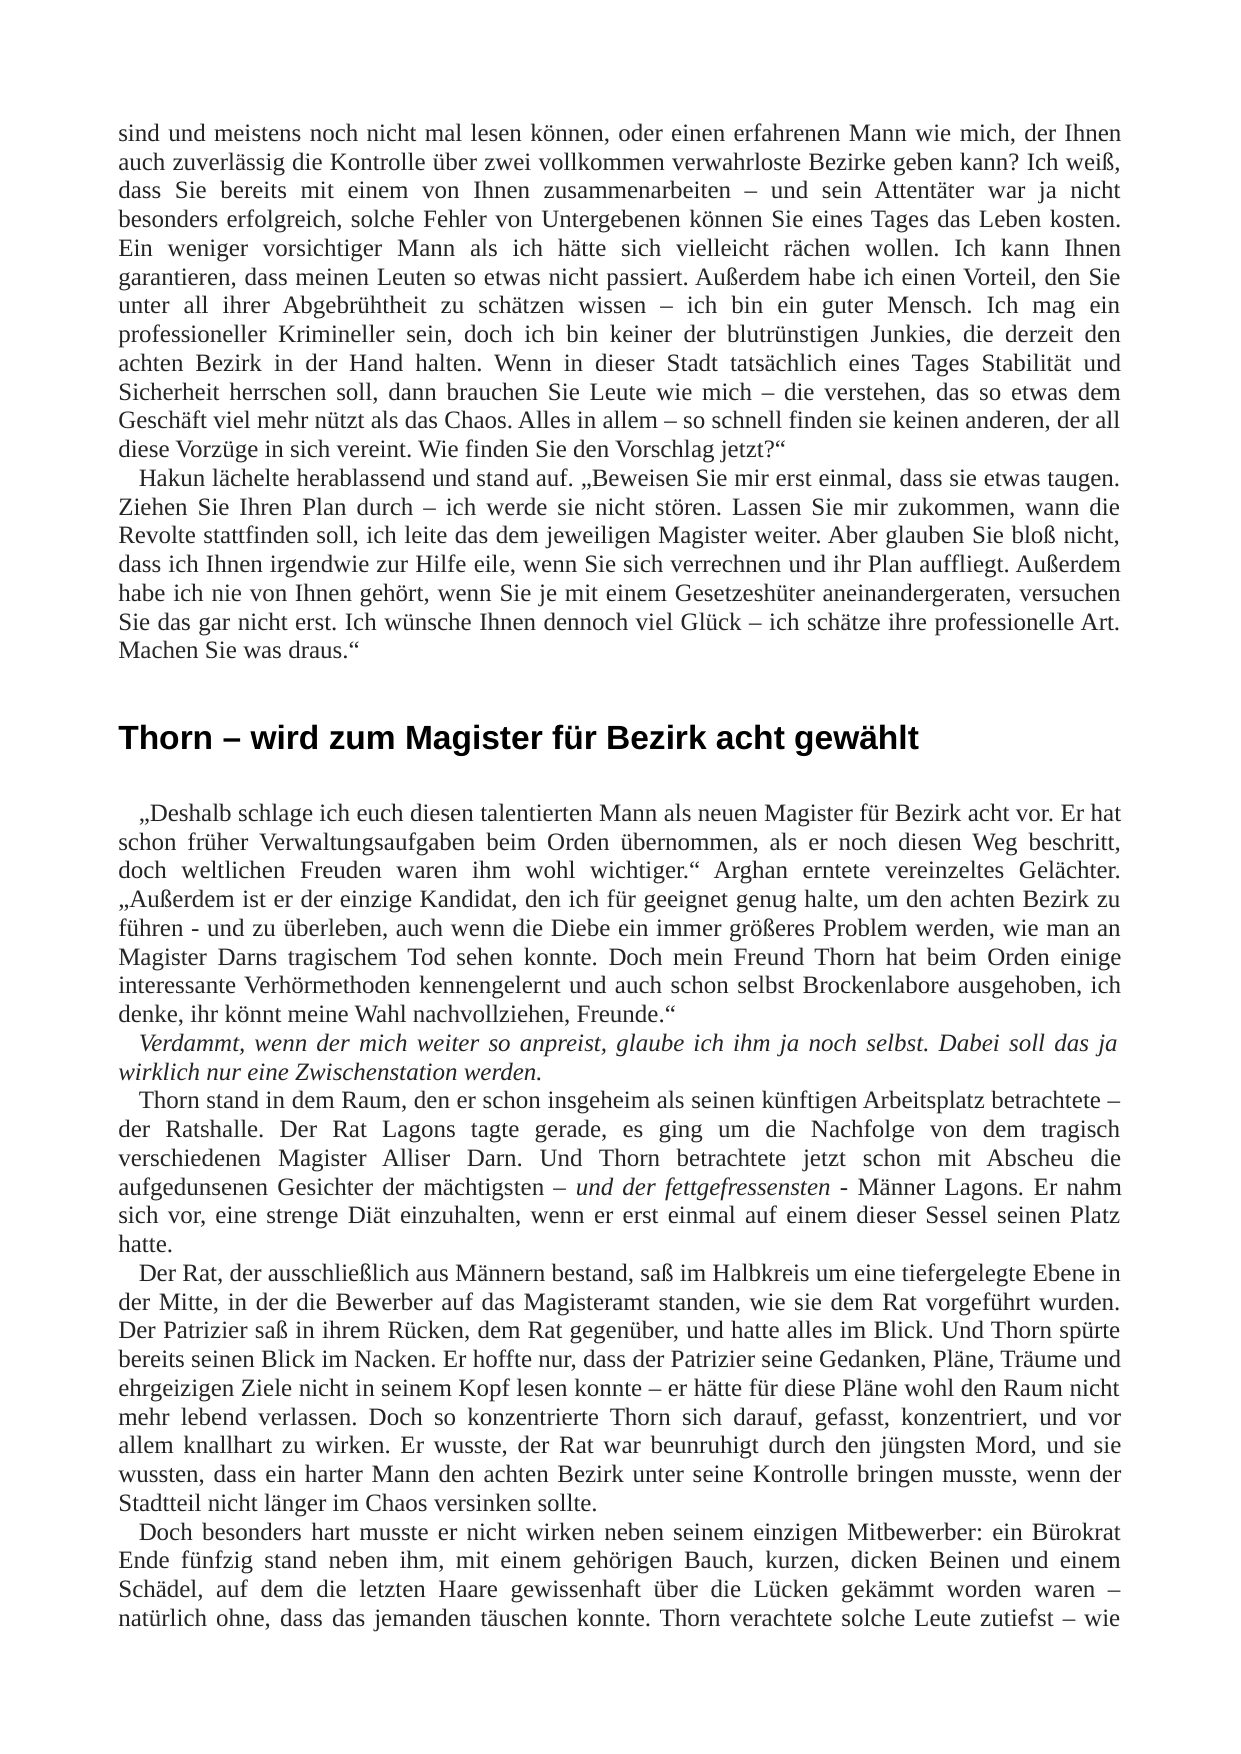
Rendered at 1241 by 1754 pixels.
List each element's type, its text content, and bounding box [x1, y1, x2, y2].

subtitle Thorn – wird zum Magister für Bezirk acht gewählt [118, 718, 1122, 757]
text Doch besonders hart musste er nicht wirken neben seinem einzigen Mitbewerber: ein Bürokrat Ende fünfzig stand neben ihm, mit einem gehörigen Bauch, kurzen, dicken Beinen und einem Schädel, auf dem die letzten Haare gewissenhaft über die Lücken gekämmt worden waren – natürlich ohne, dass das jemanden täuschen konnte. Thorn verachtete solche Leute zutiefst – wie [118, 1517, 1122, 1632]
text Hakun lächelte herablassend und stand auf. „Beweisen Sie mir erst einmal, dass sie etwas taugen. Ziehen Sie Ihren Plan durch – ich werde sie nicht stören. Lassen Sie mir zukommen, wann die Revolte stattfinden soll, ich leite das dem jeweiligen Magister weiter. Aber glauben Sie bloß nicht, dass ich Ihnen irgendwie zur Hilfe eile, wenn Sie sich verrechnen und ihr Plan auffliegt. Außerdem habe ich nie von Ihnen gehört, wenn Sie je mit einem Gesetzeshüter aneinandergeraten, versuchen Sie das gar nicht erst. Ich wünsche Ihnen dennoch viel Glück – ich schätze ihre professionelle Art. Machen Sie was draus.“ [118, 463, 1122, 664]
text sind und meistens noch nicht mal lesen können, oder einen erfahrenen Mann wie mich, der Ihnen auch zuverlässig die Kontrolle über zwei vollkommen verwahrloste Bezirke geben kann? Ich weiß, dass Sie bereits mit einem von Ihnen zusammenarbeiten – und sein Attentäter war ja nicht besonders erfolgreich, solche Fehler von Untergebenen können Sie eines Tages das Leben kosten. Ein weniger vorsichtiger Mann als ich hätte sich vielleicht rächen wollen. Ich kann Ihnen garantieren, dass meinen Leuten so etwas nicht passiert. Außerdem habe ich einen Vorteil, den Sie unter all ihrer Abgebrühtheit zu schätzen wissen – ich bin ein guter Mensch. Ich mag ein professioneller Krimineller sein, doch ich bin keiner der blutrünstigen Junkies, die derzeit den achten Bezirk in der Hand halten. Wenn in dieser Stadt tatsächlich eines Tages Stabilität und Sicherheit herrschen soll, dann brauchen Sie Leute wie mich – die verstehen, das so etwas dem Geschäft viel mehr nützt als das Chaos. Alles in allem – so schnell finden sie keinen anderen, der all diese Vorzüge in sich vereint. Wie finden Sie den Vorschlag jetzt?“ [118, 118, 1122, 463]
text Thorn stand in dem Raum, den er schon insgeheim als seinen künftigen Arbeitsplatz betrachtete – der Ratshalle. Der Rat Lagons tagte gerade, es ging um die Nachfolge von dem tragisch verschiedenen Magister Alliser Darn. Und Thorn betrachtete jetzt schon mit Abscheu die aufgedunsenen Gesichter der mächtigsten – und der fettgefressensten - Männer Lagons. Er nahm sich vor, eine strenge Diät einzuhalten, wenn er erst einmal auf einem dieser Sessel seinen Platz hatte. [118, 1086, 1122, 1258]
text Der Rat, der ausschließlich aus Männern bestand, saß im Halbkreis um eine tiefergelegte Ebene in der Mitte, in der die Bewerber auf das Magisteramt standen, wie sie dem Rat vorgeführt wurden. Der Patrizier saß in ihrem Rücken, dem Rat gegenüber, und hatte alles im Blick. Und Thorn spürte bereits seinen Blick im Nacken. Er hoffte nur, dass der Patrizier seine Gedanken, Pläne, Träume und ehrgeizigen Ziele nicht in seinem Kopf lesen konnte – er hätte für diese Pläne wohl den Raum nicht mehr lebend verlassen. Doch so konzentrierte Thorn sich darauf, gefasst, konzentriert, und vor allem knallhart zu wirken. Er wusste, der Rat war beunruhigt durch den jüngsten Mord, und sie wussten, dass ein harter Mann den achten Bezirk unter seine Kontrolle bringen musste, wenn der Stadtteil nicht länger im Chaos versinken sollte. [118, 1258, 1122, 1517]
text „Deshalb schlage ich euch diesen talentierten Mann als neuen Magister für Bezirk acht vor. Er hat schon früher Verwaltungsaufgaben beim Orden übernommen, als er noch diesen Weg beschritt, doch weltlichen Freuden waren ihm wohl wichtiger.“ Arghan erntete vereinzeltes Gelächter. „Außerdem ist er der einzige Kandidat, den ich für geeignet genug halte, um den achten Bezirk zu führen - und zu überleben, auch wenn die Diebe ein immer größeres Problem werden, wie man an Magister Darns tragischem Tod sehen konnte. Doch mein Freund Thorn hat beim Orden einige interessante Verhörmethoden kennengelernt und auch schon selbst Brockenlabore ausgehoben, ich denke, ihr könnt meine Wahl nachvollziehen, Freunde.“ [118, 798, 1122, 1028]
text Verdammt, wenn der mich weiter so anpreist, glaube ich ihm ja noch selbst. Dabei soll das ja wirklich nur eine Zwischenstation werden. [118, 1028, 1122, 1086]
